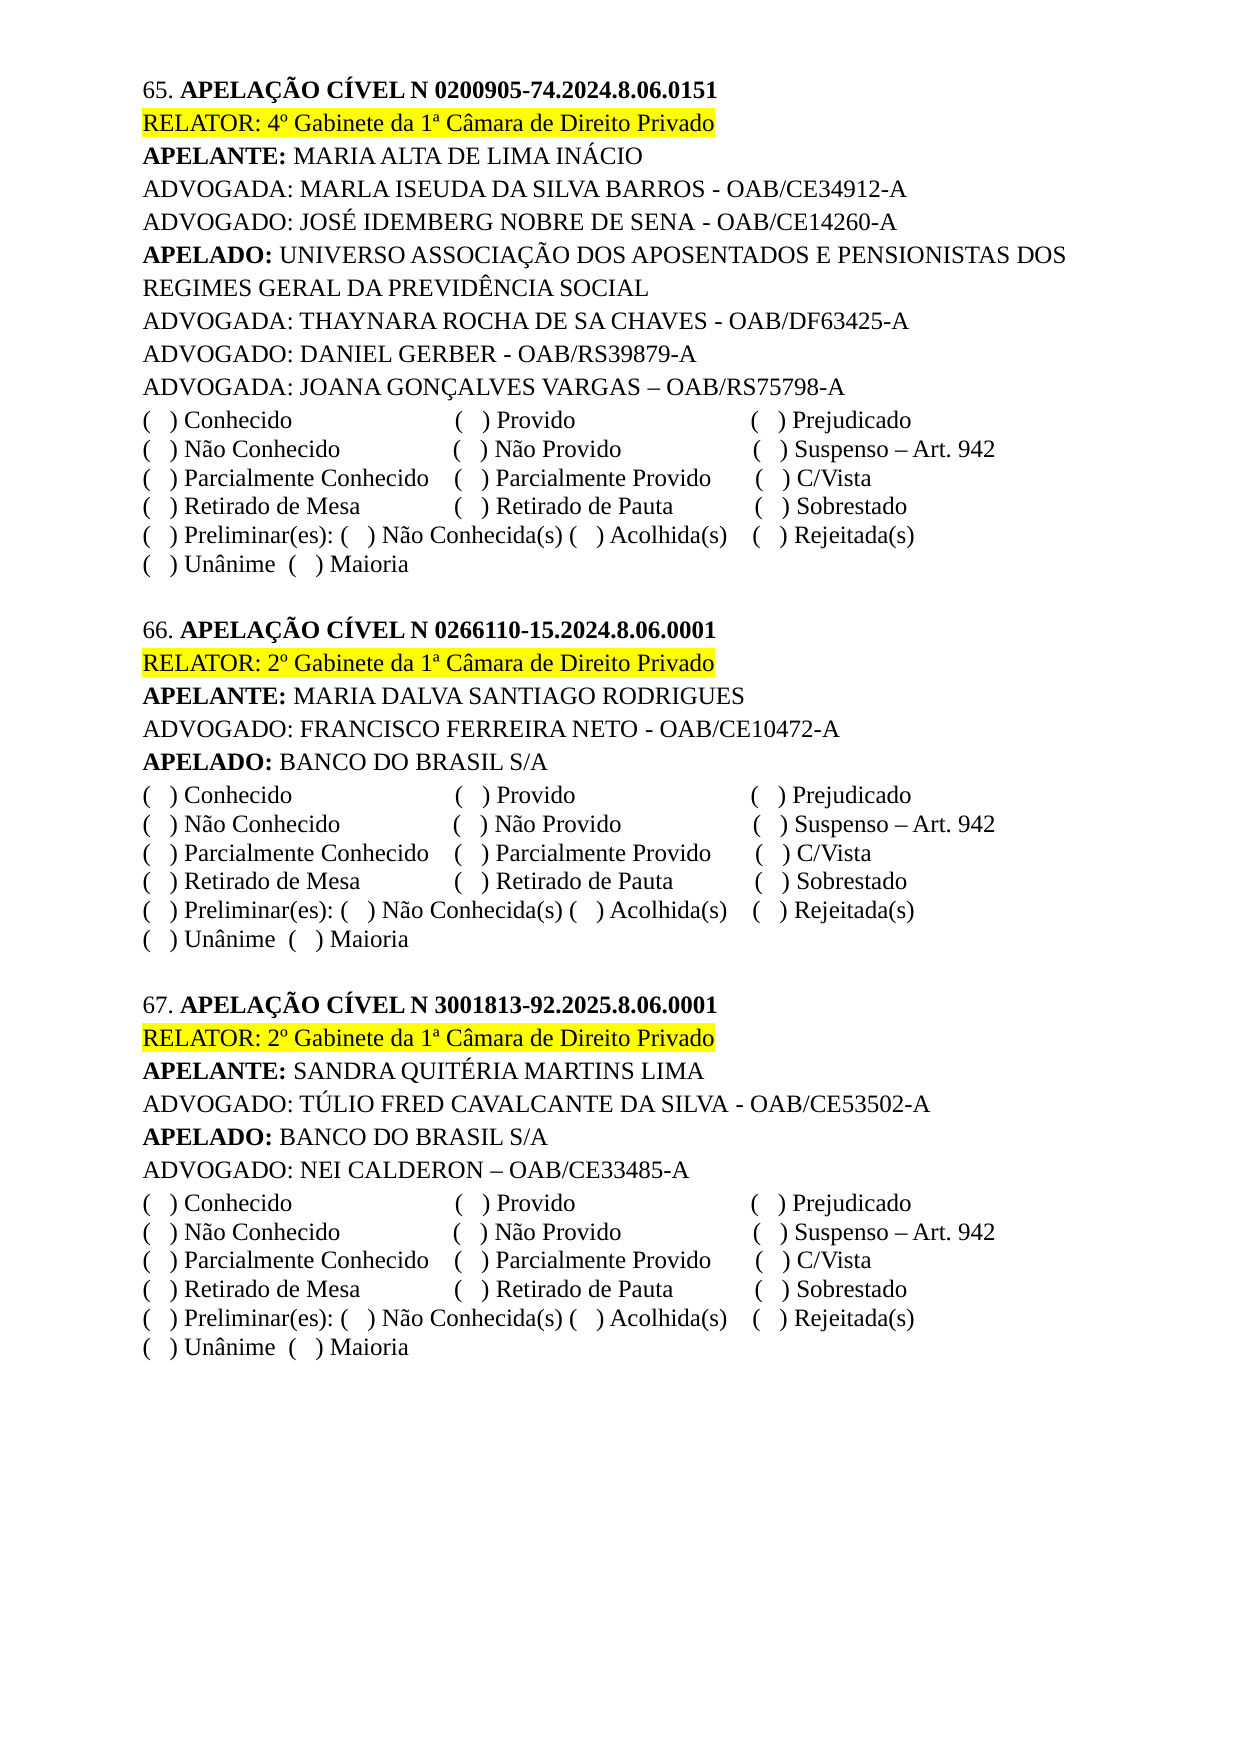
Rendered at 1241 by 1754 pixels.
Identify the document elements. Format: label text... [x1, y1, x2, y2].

text ( ) Conhecido ( ) Provido ( ) Prejudicado [142, 780, 1141, 809]
text ( ) Retirado de Mesa ( ) Retirado de Pauta ( ) Sobrestado [142, 1274, 1141, 1303]
text 65. APELAÇÃO CÍVEL N 0200905-74.2024.8.06.0151 RELATOR: 4º Gabinete da 1ª Câmara de Direito Privado APELANTE: MARIA ALTA DE LIMA INÁCIO ADVOGADA: MARLA ISEUDA DA SILVA BARROS - OAB/CE34912-A ADVOGADO: JOSÉ IDEMBERG NOBRE DE SENA - OAB/CE14260-A APELADO: UNIVERSO ASSOCIAÇÃO DOS APOSENTADOS E PENSIONISTAS DOS REGIMES GERAL DA PREVIDÊNCIA SOCIAL ADVOGADA: THAYNARA ROCHA DE SA CHAVES - OAB/DF63425-A ADVOGADO: DANIEL GERBER - OAB/RS39879-A ADVOGADA: JOANA GONÇALVES VARGAS – OAB/RS75798-A [142, 75, 1141, 401]
text ( ) Unânime ( ) Maioria [142, 549, 1141, 578]
text ( ) Parcialmente Conhecido ( ) Parcialmente Provido ( ) C/Vista [142, 838, 1141, 866]
text ( ) Conhecido ( ) Provido ( ) Prejudicado [142, 1188, 1141, 1217]
text ( ) Unânime ( ) Maioria [142, 924, 1141, 953]
text ( ) Parcialmente Conhecido ( ) Parcialmente Provido ( ) C/Vista [142, 1246, 1141, 1274]
text ( ) Preliminar(es): ( ) Não Conhecida(s) ( ) Acolhida(s) ( ) Rejeitada(s) [142, 1303, 1141, 1332]
text ( ) Unânime ( ) Maioria [142, 1332, 1141, 1361]
text ( ) Não Conhecido ( ) Não Provido ( ) Suspenso – Art. 942 [142, 809, 1141, 838]
text ( ) Não Conhecido ( ) Não Provido ( ) Suspenso – Art. 942 [142, 434, 1141, 463]
text 66. APELAÇÃO CÍVEL N 0266110-15.2024.8.06.0001 RELATOR: 2º Gabinete da 1ª Câmara de Direito Privado APELANTE: MARIA DALVA SANTIAGO RODRIGUES ADVOGADO: FRANCISCO FERREIRA NETO - OAB/CE10472-A APELADO: BANCO DO BRASIL S/A [142, 615, 1141, 776]
text ( ) Preliminar(es): ( ) Não Conhecida(s) ( ) Acolhida(s) ( ) Rejeitada(s) [142, 895, 1141, 924]
text ( ) Retirado de Mesa ( ) Retirado de Pauta ( ) Sobrestado [142, 866, 1141, 895]
text ( ) Retirado de Mesa ( ) Retirado de Pauta ( ) Sobrestado [142, 491, 1141, 520]
text ( ) Preliminar(es): ( ) Não Conhecida(s) ( ) Acolhida(s) ( ) Rejeitada(s) [142, 520, 1141, 549]
text ( ) Conhecido ( ) Provido ( ) Prejudicado [142, 405, 1141, 434]
text 67. APELAÇÃO CÍVEL N 3001813-92.2025.8.06.0001 RELATOR: 2º Gabinete da 1ª Câmara de Direito Privado APELANTE: SANDRA QUITÉRIA MARTINS LIMA ADVOGADO: TÚLIO FRED CAVALCANTE DA SILVA - OAB/CE53502-A APELADO: BANCO DO BRASIL S/A ADVOGADO: NEI CALDERON – OAB/CE33485-A [142, 990, 1141, 1184]
text ( ) Parcialmente Conhecido ( ) Parcialmente Provido ( ) C/Vista [142, 463, 1141, 491]
text ( ) Não Conhecido ( ) Não Provido ( ) Suspenso – Art. 942 [142, 1217, 1141, 1246]
